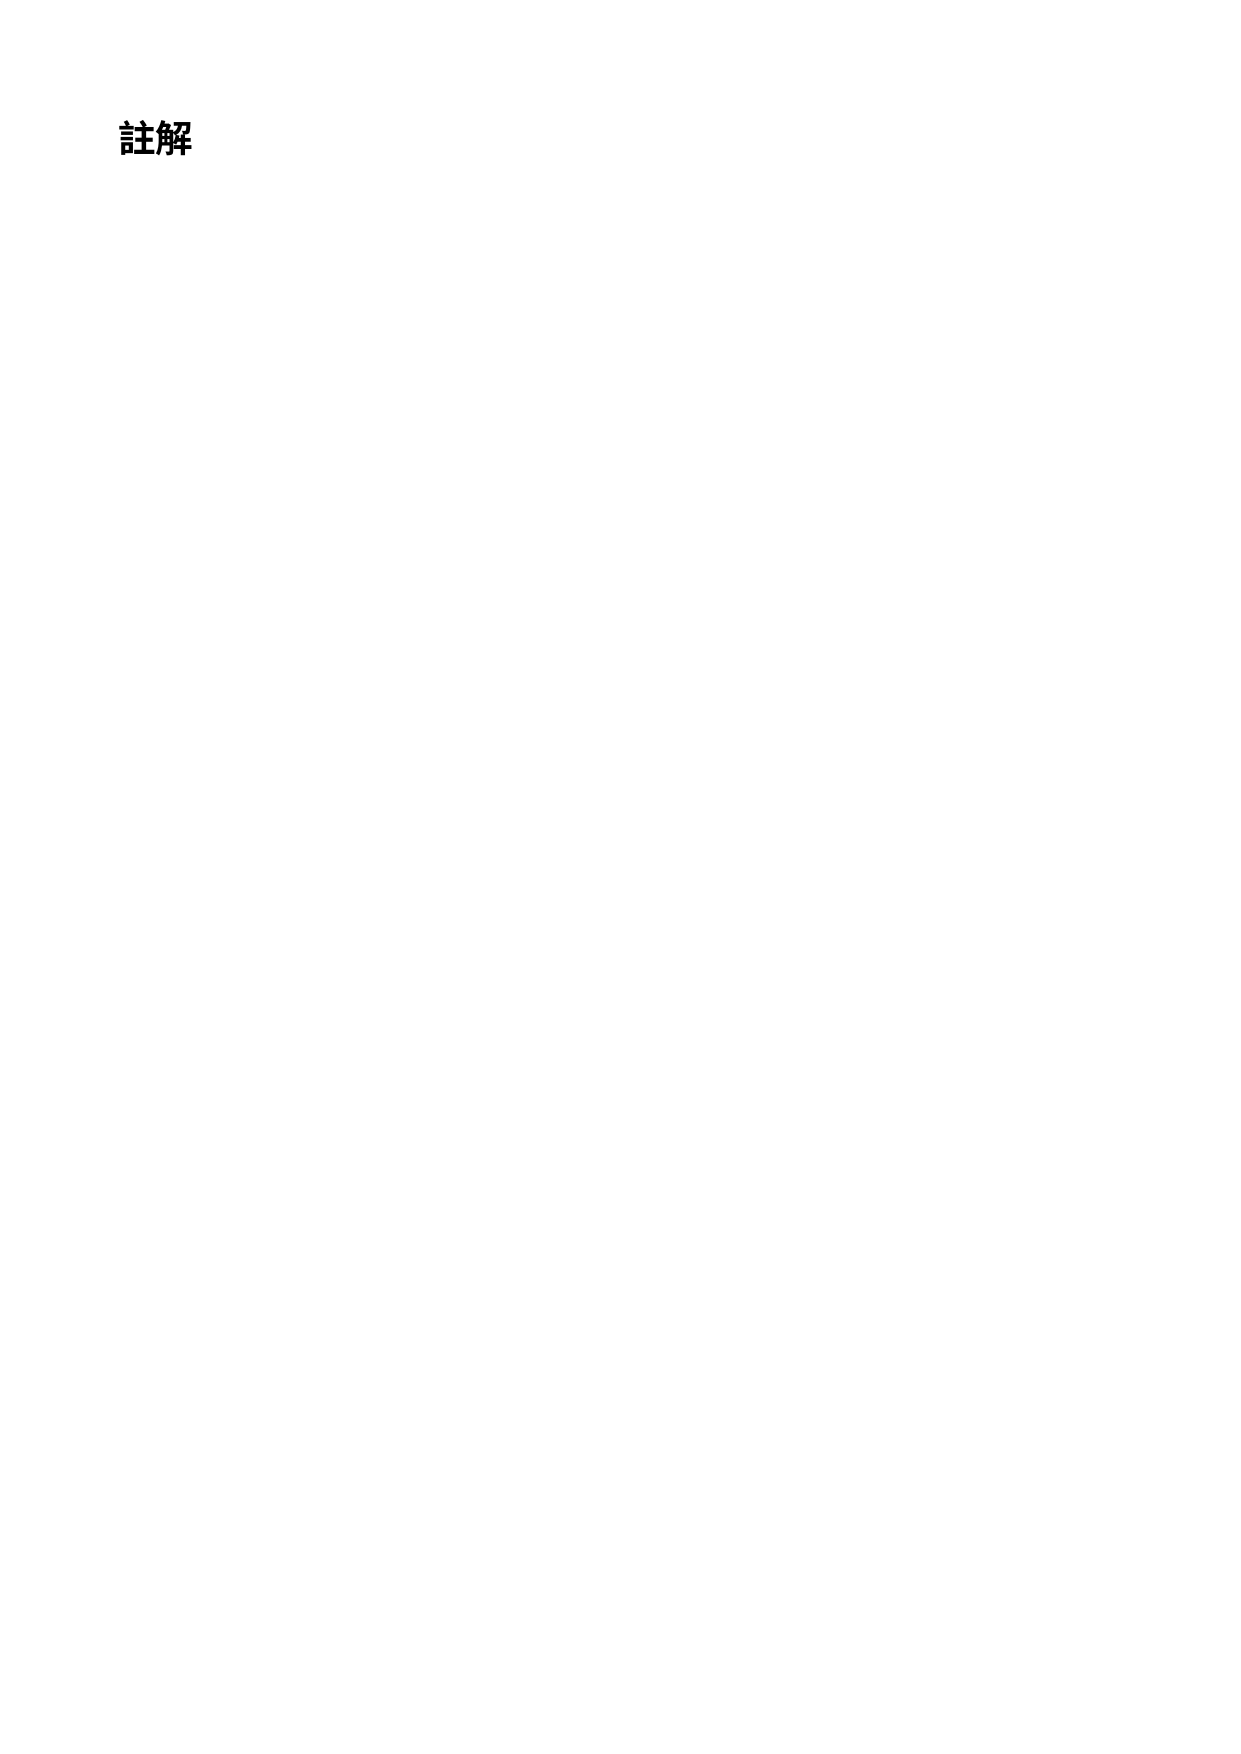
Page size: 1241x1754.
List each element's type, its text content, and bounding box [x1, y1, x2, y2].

subtitle 註解 [118, 118, 1122, 162]
